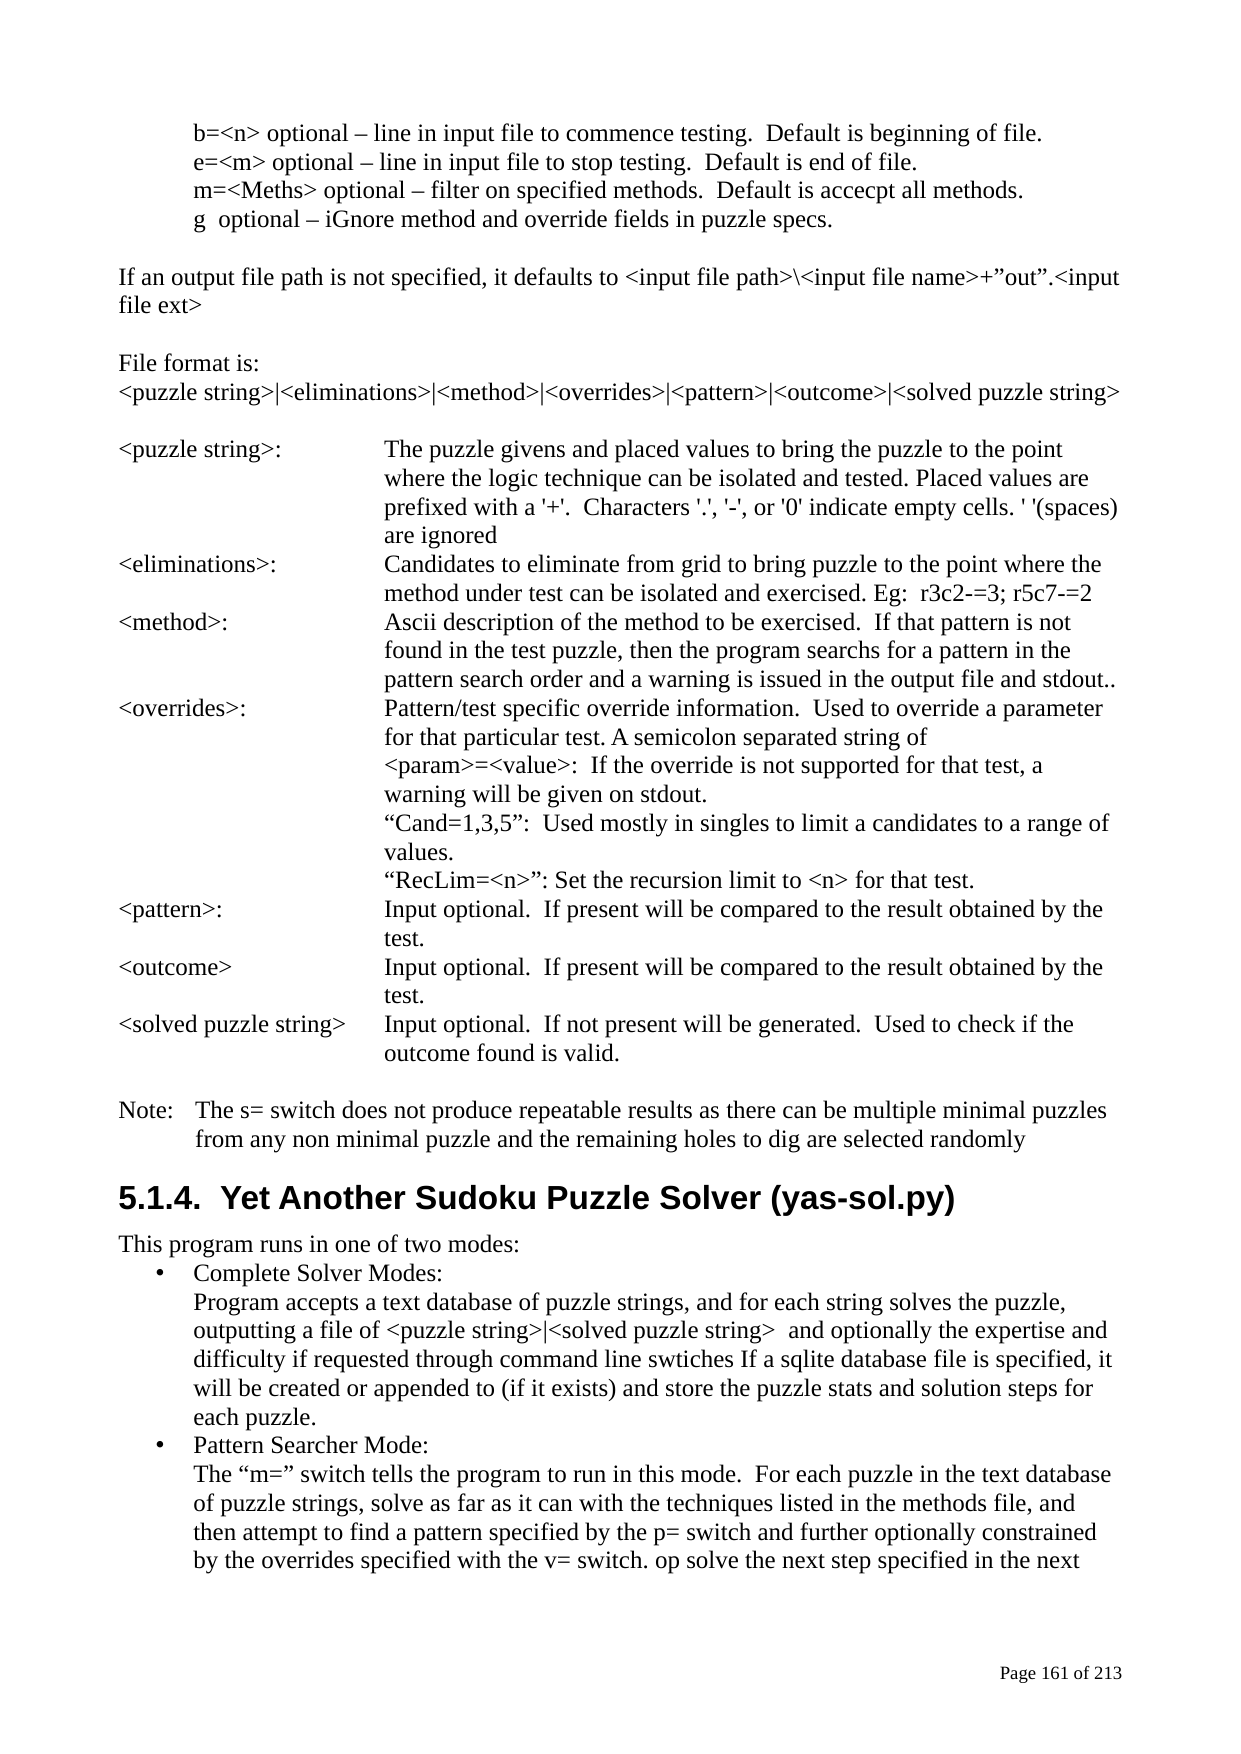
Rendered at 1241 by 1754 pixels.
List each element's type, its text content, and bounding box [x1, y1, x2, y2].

text <outcome> Input optional. If present will be compared to the result obtained by the test. [118, 952, 1122, 1009]
list Pattern Searcher Mode: [156, 1430, 1122, 1459]
list Complete Solver Modes: [156, 1258, 1122, 1287]
text <overrides>: Pattern/test specific override information. Used to override a parameter for that particular test. A semicolon separated string of <param>=<value>: If the override is not supported for that test, a warning will be given on stdout. [118, 693, 1122, 808]
list Program accepts a text database of puzzle strings, and for each string solves the puzzle, outputting a file of <puzzle string>|<solved puzzle string> and optionally the expertise and difficulty if requested through command line swtiches If a sqlite database file is specified, it will be created or appended to (if it exists) and store the puzzle stats and solution steps for each puzzle. [156, 1287, 1122, 1430]
text <pattern>: Input optional. If present will be compared to the result obtained by the test. [118, 894, 1122, 952]
text <puzzle string>: The puzzle givens and placed values to bring the puzzle to the point where the logic technique can be isolated and tested. Placed values are prefixed with a '+'. Characters '.', '-', or '0' indicate empty cells. ' '(spaces) are ignored [118, 434, 1122, 549]
text “Cand=1,3,5”: Used mostly in singles to limit a candidates to a range of values. [118, 808, 1122, 866]
text e=<m> optional – line in input file to stop testing. Default is end of file. [118, 147, 1122, 176]
text b=<n> optional – line in input file to commence testing. Default is beginning of file. [118, 118, 1122, 147]
text <puzzle string>|<eliminations>|<method>|<overrides>|<pattern>|<outcome>|<solved puzzle string> [118, 377, 1122, 406]
text m=<Meths> optional – filter on specified methods. Default is accecpt all methods. [118, 176, 1122, 204]
text “RecLim=<n>”: Set the recursion limit to <n> for that test. [118, 866, 1122, 894]
text g optional – iGnore method and override fields in puzzle specs. [118, 204, 1122, 233]
text If an output file path is not specified, it defaults to <input file path>\<input file name>+”out”.<input file ext> [118, 262, 1122, 319]
text <solved puzzle string> Input optional. If not present will be generated. Used to check if the outcome found is valid. [118, 1009, 1122, 1067]
text <method>: Ascii description of the method to be exercised. If that pattern is not found in the test puzzle, then the program searchs for a pattern in the pattern search order and a warning is issued in the output file and stdout.. [118, 607, 1122, 693]
text File format is: [118, 348, 1122, 377]
text Note: The s= switch does not produce repeatable results as there can be multiple minimal puzzles from any non minimal puzzle and the remaining holes to dig are selected randomly [118, 1096, 1122, 1153]
text This program runs in one of two modes: [118, 1229, 1122, 1258]
text <eliminations>: Candidates to eliminate from grid to bring puzzle to the point where the method under test can be isolated and exercised. Eg: r3c2-=3; r5c7-=2 [118, 549, 1122, 607]
subtitle Yet Another Sudoku Puzzle Solver (yas-sol.py) [118, 1178, 1122, 1217]
list The “m=” switch tells the program to run in this mode. For each puzzle in the text database of puzzle strings, solve as far as it can with the techniques listed in the methods file, and then attempt to find a pattern specified by the p= switch and further optionally constrained by the overrides specified with the v= switch. op solve the next step specified in the next [156, 1459, 1122, 1574]
